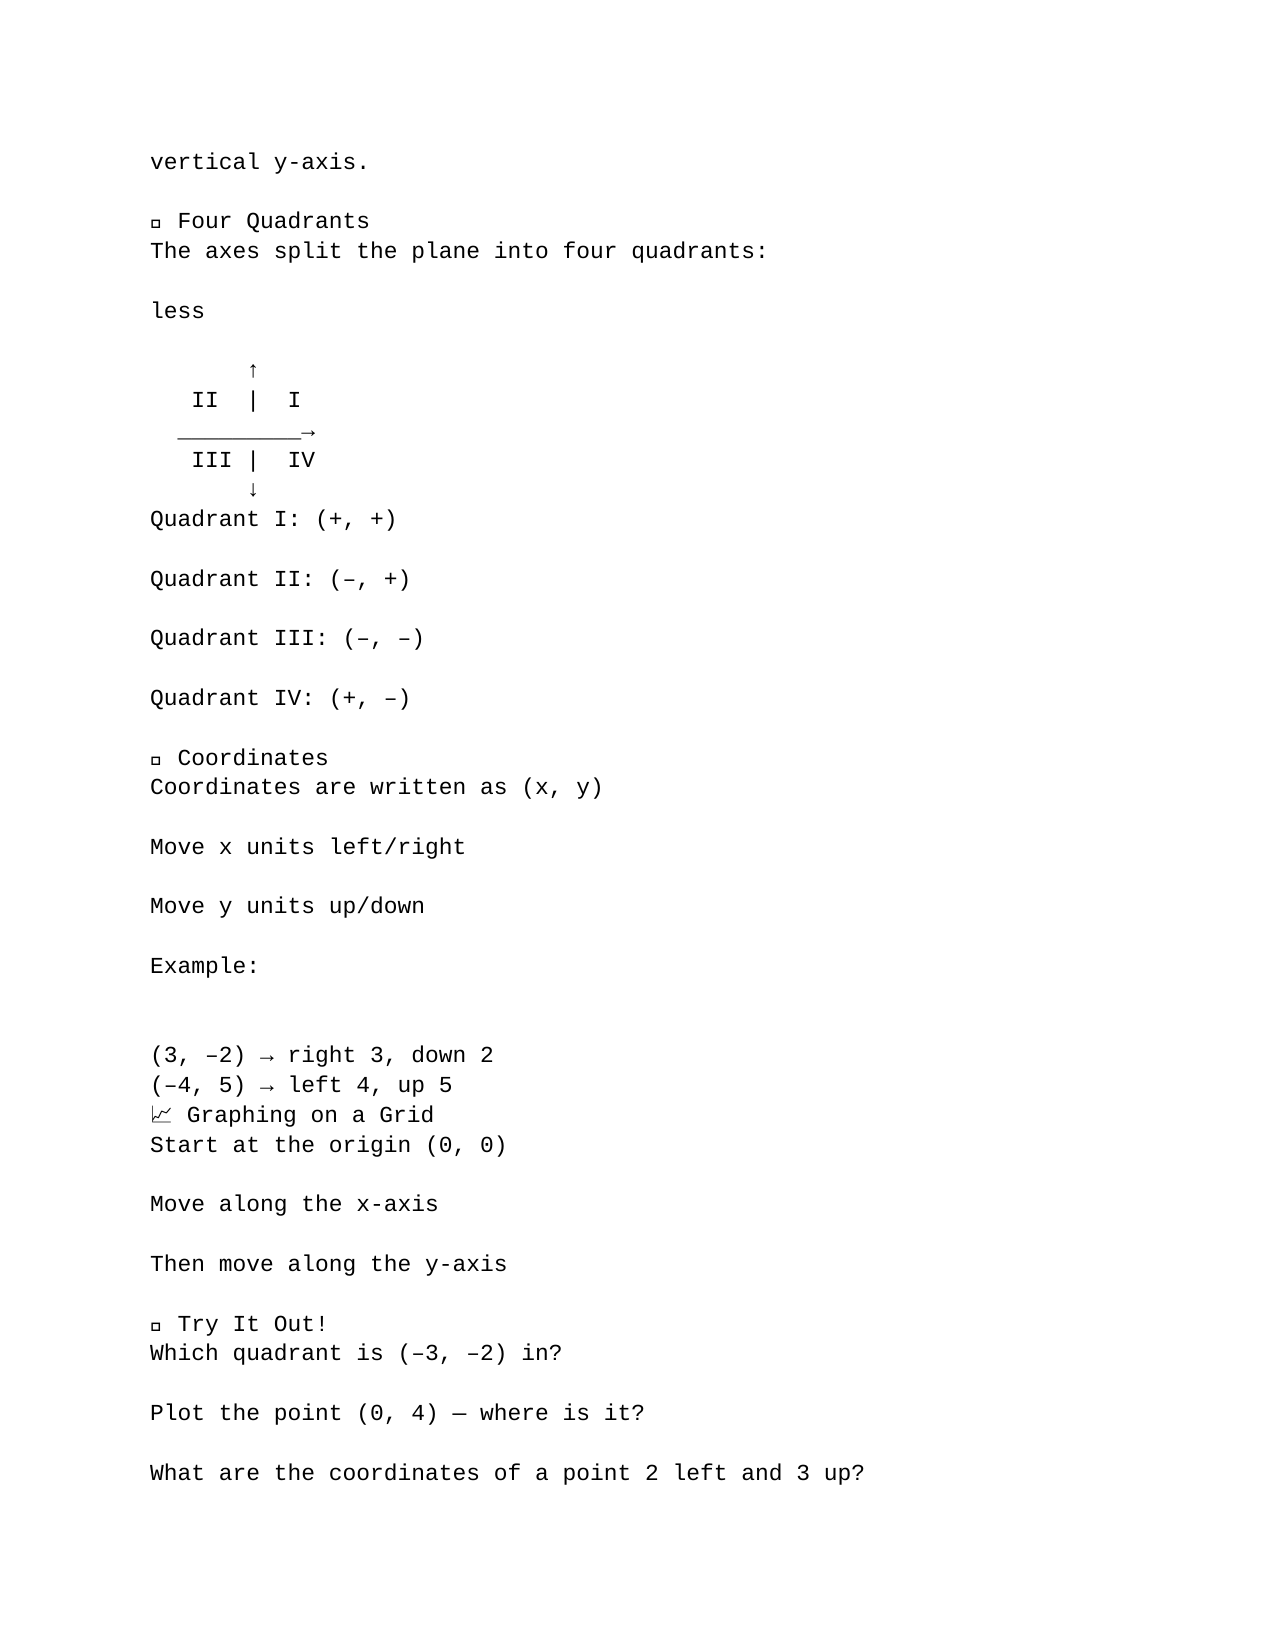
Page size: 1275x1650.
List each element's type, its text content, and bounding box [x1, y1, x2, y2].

text (3, –2) → right 3, down 2 [150, 1044, 1125, 1070]
text vertical y-axis. [150, 150, 1125, 176]
text (–4, 5) → left 4, up 5 [150, 1073, 1125, 1099]
text 🔢 Four Quadrants [150, 209, 1125, 236]
text What are the coordinates of a point 2 left and 3 up? [150, 1461, 1125, 1487]
text III | IV [150, 448, 1125, 474]
text Move y units up/down [150, 895, 1125, 921]
text _________→ [150, 418, 1125, 444]
text Plot the point (0, 4) — where is it? [150, 1401, 1125, 1427]
text Coordinates are written as (x, y) [150, 776, 1125, 802]
text Move along the x-axis [150, 1193, 1125, 1219]
text Move x units left/right [150, 835, 1125, 861]
text Quadrant II: (–, +) [150, 567, 1125, 593]
text Start at the origin (0, 0) [150, 1133, 1125, 1159]
text Quadrant IV: (+, –) [150, 686, 1125, 712]
text ↑ [150, 358, 1125, 384]
text 📈 Graphing on a Grid [150, 1103, 1125, 1129]
text 🧠 Try It Out! [150, 1312, 1125, 1338]
text II | I [150, 388, 1125, 414]
text Then move along the y-axis [150, 1252, 1125, 1278]
text Which quadrant is (–3, –2) in? [150, 1342, 1125, 1368]
text ↓ [150, 478, 1125, 504]
text The axes split the plane into four quadrants: [150, 239, 1125, 265]
text 📍 Coordinates [150, 746, 1125, 772]
text Example: [150, 954, 1125, 980]
text less [150, 299, 1125, 325]
text Quadrant III: (–, –) [150, 627, 1125, 653]
text Quadrant I: (+, +) [150, 507, 1125, 533]
